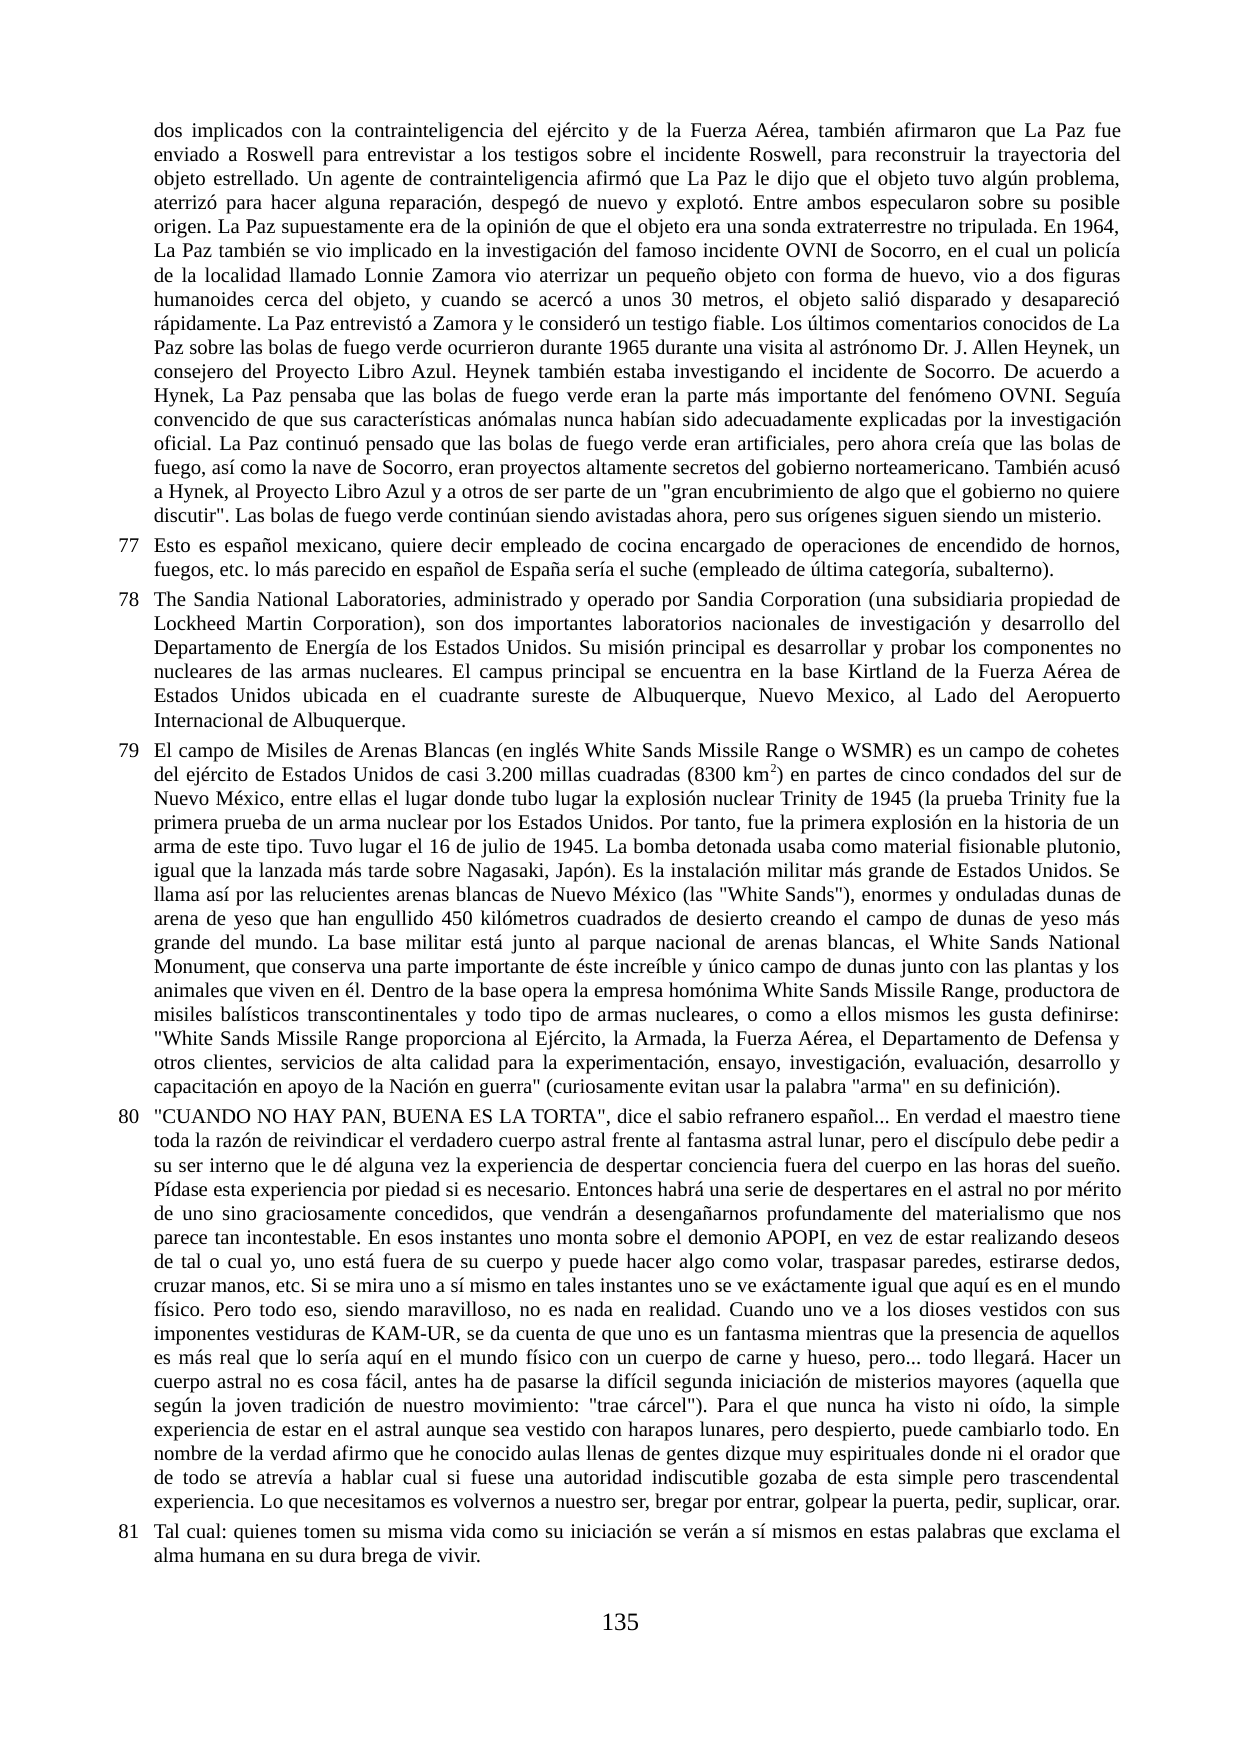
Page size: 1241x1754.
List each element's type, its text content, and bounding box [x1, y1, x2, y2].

text Esto es español mexicano, quiere decir empleado de cocina encargado de operaciones de encendido de hornos, fuegos, etc. lo más parecido en español de España sería el suche (empleado de última categoría, subalterno). [118, 533, 1122, 581]
text The Sandia National Laboratories, administrado y operado por Sandia Corporation (una subsidiaria propiedad de Lockheed Martin Corporation), son dos importantes laboratorios nacionales de investigación y desarrollo del Departamento de Energía de los Estados Unidos. Su misión principal es desarrollar y probar los componentes no nucleares de las armas nucleares. El campus principal se encuentra en la base Kirtland de la Fuerza Aérea de Estados Unidos ubicada en el cuadrante sureste de Albuquerque, Nuevo Mexico, al Lado del Aeropuerto Internacional de Albuquerque. [118, 587, 1122, 732]
text Tal cual: quienes tomen su misma vida como su iniciación se verán a sí mismos en estas palabras que exclama el alma humana en su dura brega de vivir. [118, 1519, 1122, 1567]
text El campo de Misiles de Arenas Blancas (en inglés White Sands Missile Range o WSMR) es un campo de cohetes del ejército de Estados Unidos de casi 3.200 millas cuadradas (8300 km2) en partes de cinco condados del sur de Nuevo México, entre ellas el lugar donde tubo lugar la explosión nuclear Trinity de 1945 (la prueba Trinity fue la primera prueba de un arma nuclear por los Estados Unidos. Por tanto, fue la primera explosión en la historia de un arma de este tipo. Tuvo lugar el 16 de julio de 1945. La bomba detonada usaba como material fisionable plutonio, igual que la lanzada más tarde sobre Nagasaki, Japón). Es la instalación militar más grande de Estados Unidos. Se llama así por las relucientes arenas blancas de Nuevo México (las "White Sands"), enormes y onduladas dunas de arena de yeso que han engullido 450 kilómetros cuadrados de desierto creando el campo de dunas de yeso más grande del mundo. La base militar está junto al parque nacional de arenas blancas, el White Sands National Monument, que conserva una parte importante de éste increíble y único campo de dunas junto con las plantas y los animales que viven en él. Dentro de la base opera la empresa homónima White Sands Missile Range, productora de misiles balísticos transcontinentales y todo tipo de armas nucleares, o como a ellos mismos les gusta definirse: "White Sands Missile Range proporciona al Ejército, la Armada, la Fuerza Aérea, el Departamento de Defensa y otros clientes, servicios de alta calidad para la experimentación, ensayo, investigación, evaluación, desarrollo y capacitación en apoyo de la Nación en guerra" (curiosamente evitan usar la palabra "arma" en su definición). [118, 737, 1122, 1098]
text dos implicados con la contrainteligencia del ejército y de la Fuerza Aérea, también afirmaron que La Paz fue enviado a Roswell para entrevistar a los testigos sobre el incidente Roswell, para reconstruir la trayectoria del objeto estrellado. Un agente de contrainteligencia afirmó que La Paz le dijo que el objeto tuvo algún problema, aterrizó para hacer alguna reparación, despegó de nuevo y explotó. Entre ambos especularon sobre su posible origen. La Paz supuestamente era de la opinión de que el objeto era una sonda extraterrestre no tripulada. En 1964, La Paz también se vio implicado en la investigación del famoso incidente OVNI de Socorro, en el cual un policía de la localidad llamado Lonnie Zamora vio aterrizar un pequeño objeto con forma de huevo, vio a dos figuras humanoides cerca del objeto, y cuando se acercó a unos 30 metros, el objeto salió disparado y desapareció rápidamente. La Paz entrevistó a Zamora y le consideró un testigo fiable. Los últimos comentarios conocidos de La Paz sobre las bolas de fuego verde ocurrieron durante 1965 durante una visita al astrónomo Dr. J. Allen Heynek, un consejero del Proyecto Libro Azul. Heynek también estaba investigando el incidente de Socorro. De acuerdo a Hynek, La Paz pensaba que las bolas de fuego verde eran la parte más importante del fenómeno OVNI. Seguía convencido de que sus características anómalas nunca habían sido adecuadamente explicadas por la investigación oficial. La Paz continuó pensado que las bolas de fuego verde eran artificiales, pero ahora creía que las bolas de fuego, así como la nave de Socorro, eran proyectos altamente secretos del gobierno norteamericano. También acusó a Hynek, al Proyecto Libro Azul y a otros de ser parte de un "gran encubrimiento de algo que el gobierno no quiere discutir". Las bolas de fuego verde continúan siendo avistadas ahora, pero sus orígenes siguen siendo un misterio. [118, 118, 1122, 527]
text "CUANDO NO HAY PAN, BUENA ES LA TORTA", dice el sabio refranero español... En verdad el maestro tiene toda la razón de reivindicar el verdadero cuerpo astral frente al fantasma astral lunar, pero el discípulo debe pedir a su ser interno que le dé alguna vez la experiencia de despertar conciencia fuera del cuerpo en las horas del sueño. Pídase esta experiencia por piedad si es necesario. Entonces habrá una serie de despertares en el astral no por mérito de uno sino graciosamente concedidos, que vendrán a desengañarnos profundamente del materialismo que nos parece tan incontestable. En esos instantes uno monta sobre el demonio APOPI, en vez de estar realizando deseos de tal o cual yo, uno está fuera de su cuerpo y puede hacer algo como volar, traspasar paredes, estirarse dedos, cruzar manos, etc. Si se mira uno a sí mismo en tales instantes uno se ve exáctamente igual que aquí es en el mundo físico. Pero todo eso, siendo maravilloso, no es nada en realidad. Cuando uno ve a los dioses vestidos con sus imponentes vestiduras de KAM-UR, se da cuenta de que uno es un fantasma mientras que la presencia de aquellos es más real que lo sería aquí en el mundo físico con un cuerpo de carne y hueso, pero... todo llegará. Hacer un cuerpo astral no es cosa fácil, antes ha de pasarse la difícil segunda iniciación de misterios mayores (aquella que según la joven tradición de nuestro movimiento: "trae cárcel"). Para el que nunca ha visto ni oído, la simple experiencia de estar en el astral aunque sea vestido con harapos lunares, pero despierto, puede cambiarlo todo. En nombre de la verdad afirmo que he conocido aulas llenas de gentes dizque muy espirituales donde ni el orador que de todo se atrevía a hablar cual si fuese una autoridad indiscutible gozaba de esta simple pero trascendental experiencia. Lo que necesitamos es volvernos a nuestro ser, bregar por entrar, golpear la puerta, pedir, suplicar, orar. [118, 1104, 1122, 1513]
